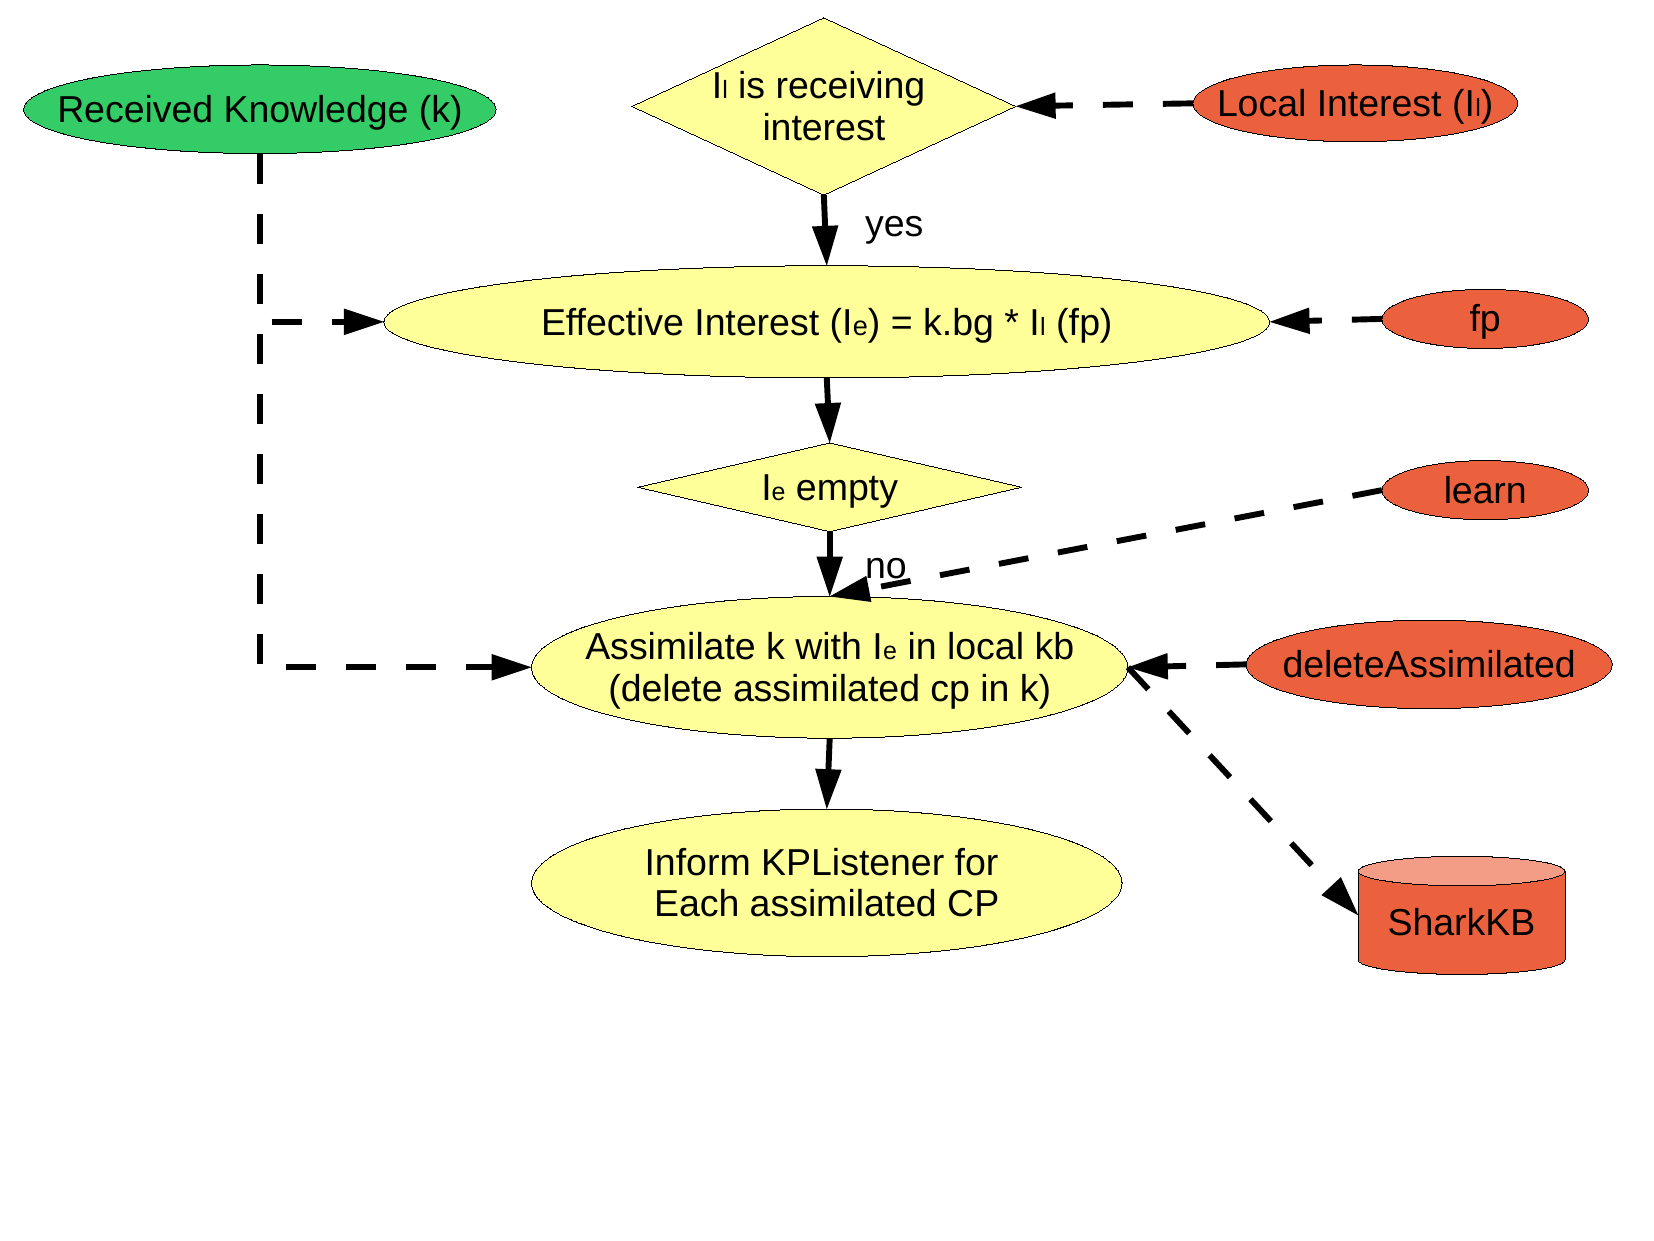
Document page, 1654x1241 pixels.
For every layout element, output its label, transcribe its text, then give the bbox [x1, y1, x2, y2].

text_box Local Interest (Il) [1193, 64, 1518, 142]
text_box Il is receiving interest [631, 17, 1016, 194]
text_box yes [850, 194, 969, 252]
text_box Effective Interest (Ie) = k.bg * Il (fp) [384, 265, 1270, 378]
text_box learn [1382, 460, 1589, 520]
text_box deleteAssimilated [1246, 620, 1613, 709]
text_box Ie empty [637, 442, 1022, 531]
text_box SharkKB [1358, 872, 1566, 975]
text_box Inform KPListener for Each assimilated CP [531, 809, 1123, 957]
text_box Received Knowledge (k) [23, 64, 497, 154]
text_box fp [1382, 289, 1589, 349]
text_box no [850, 537, 969, 595]
text_box Assimilate k with Ie in local kb (delete assimilated cp in k) [531, 596, 1128, 739]
